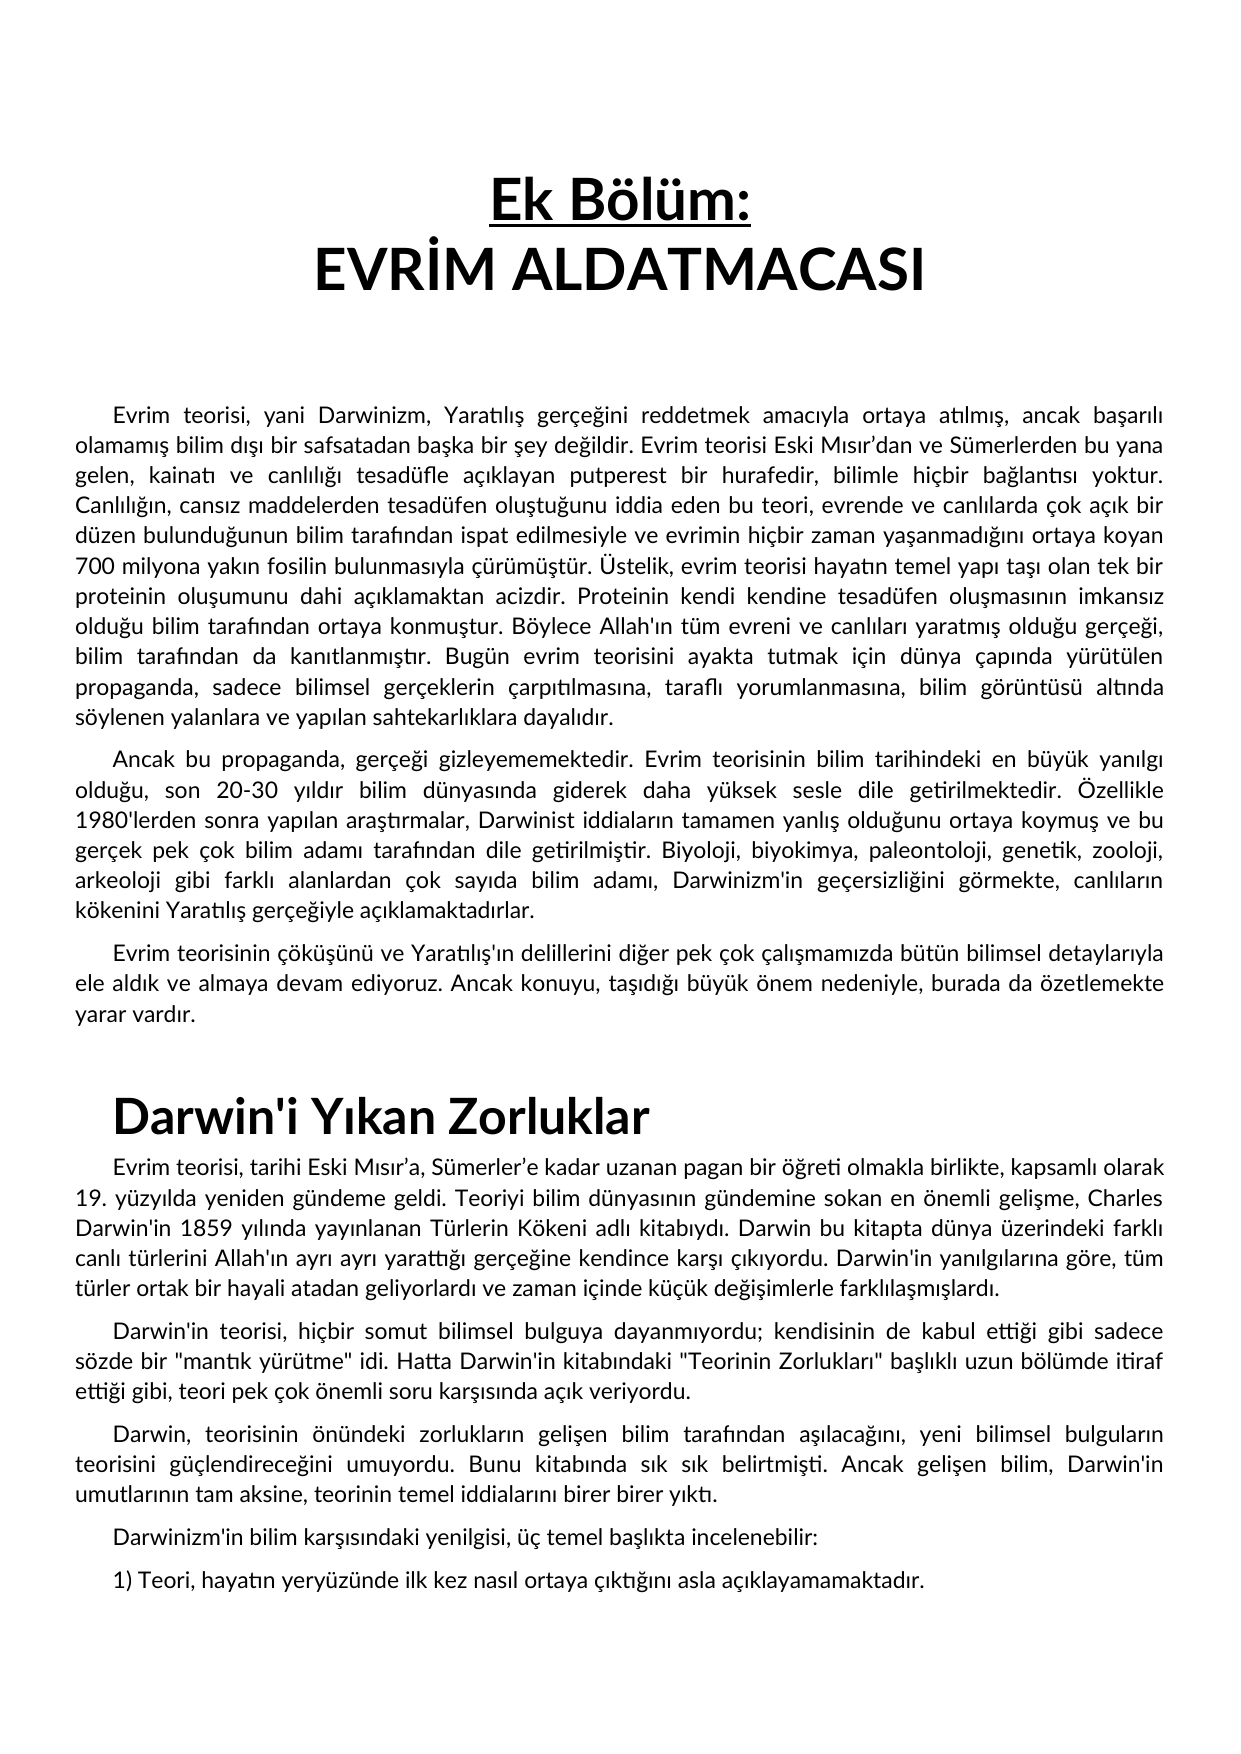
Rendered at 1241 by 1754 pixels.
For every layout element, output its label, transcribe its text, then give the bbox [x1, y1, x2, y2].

text Darwin, teorisinin önündeki zorlukların gelişen bilim tarafından aşılacağını, yeni bilimsel bulguların teorisini güçlendireceğini umuyordu. Bunu kitabında sık sık belirtmişti. Ancak gelişen bilim, Darwin'in umutlarının tam aksine, teorinin temel iddialarını birer birer yıktı. [75, 1420, 1165, 1508]
text Evrim teorisi, yani Darwinizm, Yaratılış gerçeğini reddetmek amacıyla ortaya atılmış, ancak başarılı olamamış bilim dışı bir safsatadan başka bir şey değildir. Evrim teorisi Eski Mısır’dan ve Sümerlerden bu yana gelen, kainatı ve canlılığı tesadüfle açıklayan putperest bir hurafedir, bilimle hiçbir bağlantısı yoktur. Canlılığın, cansız maddelerden tesadüfen oluştuğunu iddia eden bu teori, evrende ve canlılarda çok açık bir düzen bulunduğunun bilim tarafından ispat edilmesiyle ve evrimin hiçbir zaman yaşanmadığını ortaya koyan 700 milyona yakın fosilin bulunmasıyla çürümüştür. Üstelik, evrim teorisi hayatın temel yapı taşı olan tek bir proteinin oluşumunu dahi açıklamaktan acizdir. Proteinin kendi kendine tesadüfen oluşmasının imkansız olduğu bilim tarafından ortaya konmuştur. Böylece Allah'ın tüm evreni ve canlıları yaratmış olduğu gerçeği, bilim tarafından da kanıtlanmıştır. Bugün evrim teorisini ayakta tutmak için dünya çapında yürütülen propaganda, sadece bilimsel gerçeklerin çarpıtılmasına, taraflı yorumlanmasına, bilim görüntüsü altında söylenen yalanlara ve yapılan sahtekarlıklara dayalıdır. [75, 400, 1165, 730]
text Darwinizm'in bilim karşısındaki yenilgisi, üç temel başlıkta incelenebilir: [75, 1523, 1165, 1550]
text Ancak bu propaganda, gerçeği gizleyememektedir. Evrim teorisinin bilim tarihindeki en büyük yanılgı olduğu, son 20-30 yıldır bilim dünyasında giderek daha yüksek sesle dile getirilmektedir. Özellikle 1980'lerden sonra yapılan araştırmalar, Darwinist iddiaların tamamen yanlış olduğunu ortaya koymuş ve bu gerçek pek çok bilim adamı tarafından dile getirilmiştir. Biyoloji, biyokimya, paleontoloji, genetik, zooloji, arkeoloji gibi farklı alanlardan çok sayıda bilim adamı, Darwinizm'in geçersizliğini görmekte, canlıların kökenini Yaratılış gerçeğiyle açıklamaktadırlar. [75, 745, 1165, 924]
subtitle Darwin'i Yıkan Zorluklar [112, 1085, 1165, 1145]
text Evrim teorisi, tarihi Eski Mısır’a, Sümerler’e kadar uzanan pagan bir öğreti olmakla birlikte, kapsamlı olarak 19. yüzyılda yeniden gündeme geldi. Teoriyi bilim dünyasının gündemine sokan en önemli gelişme, Charles Darwin'in 1859 yılında yayınlanan Türlerin Kökeni adlı kitabıydı. Darwin bu kitapta dünya üzerindeki farklı canlı türlerini Allah'ın ayrı ayrı yarattığı gerçeğine kendince karşı çıkıyordu. Darwin'in yanılgılarına göre, tüm türler ortak bir hayali atadan geliyorlardı ve zaman içinde küçük değişimlerle farklılaşmışlardı. [75, 1153, 1165, 1301]
text 1) Teori, hayatın yeryüzünde ilk kez nasıl ortaya çıktığını asla açıklayamamaktadır. [75, 1566, 1165, 1593]
subtitle Ek Bölüm: EVRİM ALDATMACASI [75, 162, 1165, 302]
text Evrim teorisinin çöküşünü ve Yaratılış'ın delillerini diğer pek çok çalışmamızda bütün bilimsel detaylarıyla ele aldık ve almaya devam ediyoruz. Ancak konuyu, taşıdığı büyük önem nedeniyle, burada da özetlemekte yarar vardır. [75, 939, 1165, 1027]
text Darwin'in teorisi, hiçbir somut bilimsel bulguya dayanmıyordu; kendisinin de kabul ettiği gibi sadece sözde bir "mantık yürütme" idi. Hatta Darwin'in kitabındaki "Teorinin Zorlukları" başlıklı uzun bölümde itiraf ettiği gibi, teori pek çok önemli soru karşısında açık veriyordu. [75, 1317, 1165, 1404]
